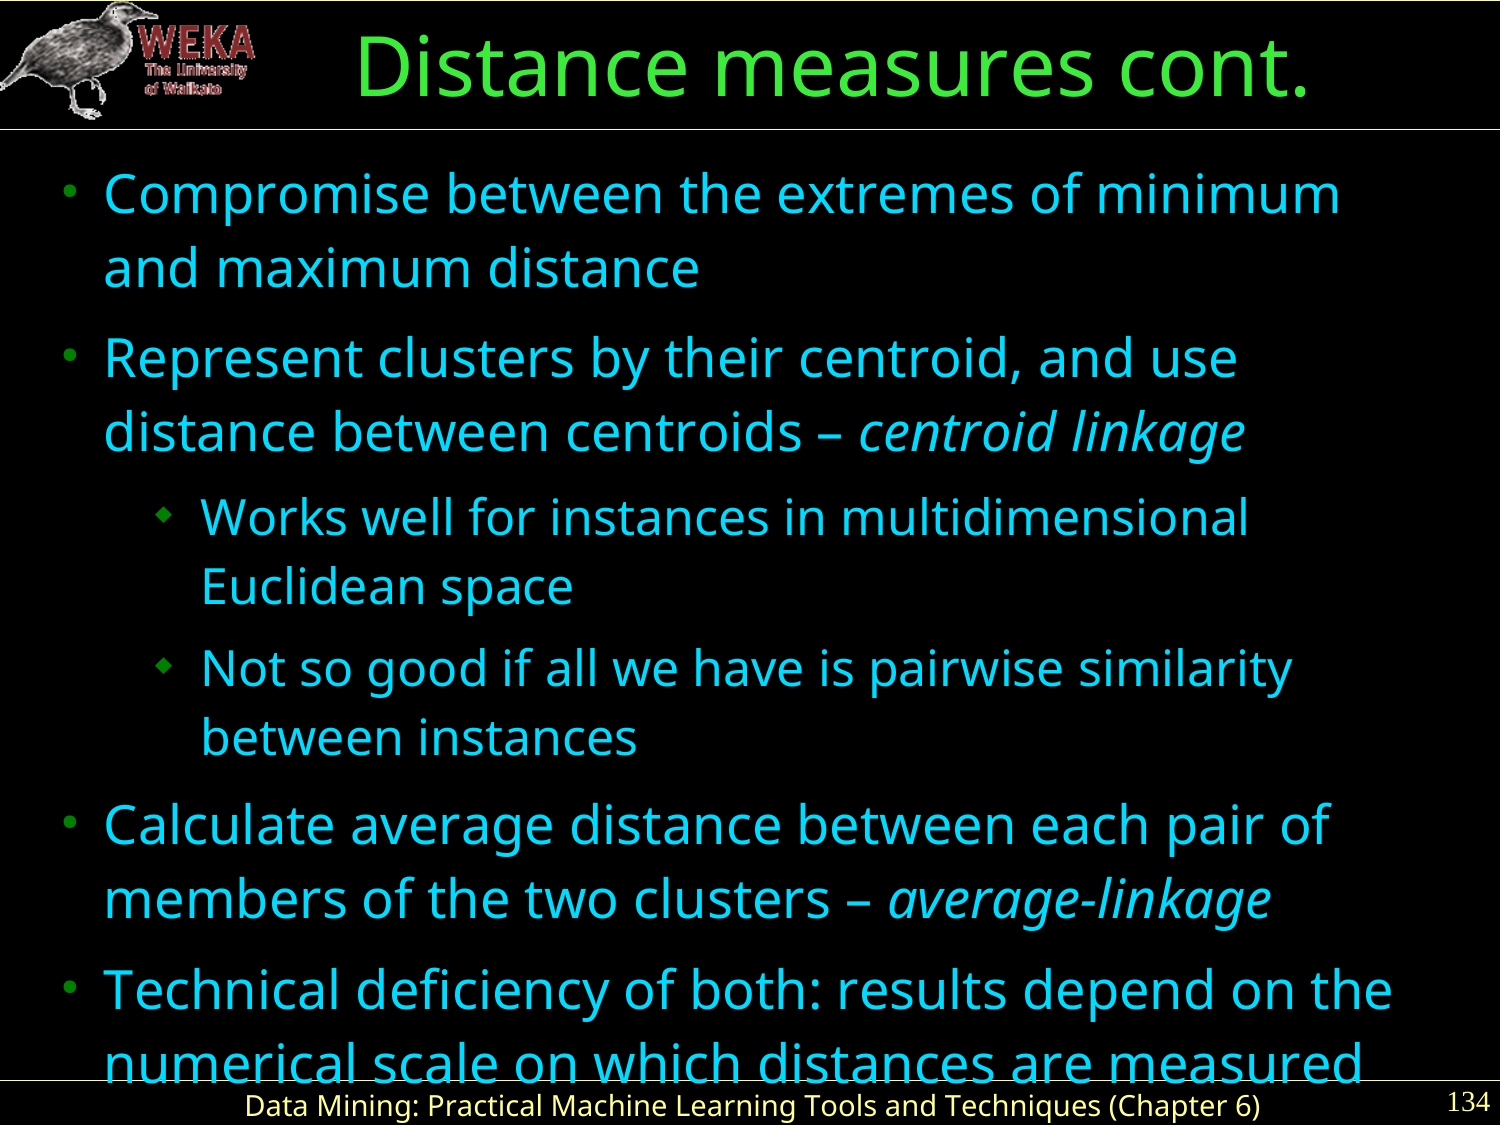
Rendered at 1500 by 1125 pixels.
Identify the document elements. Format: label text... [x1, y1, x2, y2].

picture [0, 1, 266, 129]
title Distance measures cont. [353, 0, 1429, 159]
list Compromise between the extremes of minimum and maximum distance Represent clusters by their centroid, and use distance between centroids – centroid linkage Works well for instances in multidimensional Euclidean space Not so good if all we have is pairwise similarity between instances Calculate average distance between each pair of members of the two clusters – average-linkage Technical deficiency of both: results depend on the numerical scale on which distances are measured [61, 155, 1412, 1071]
